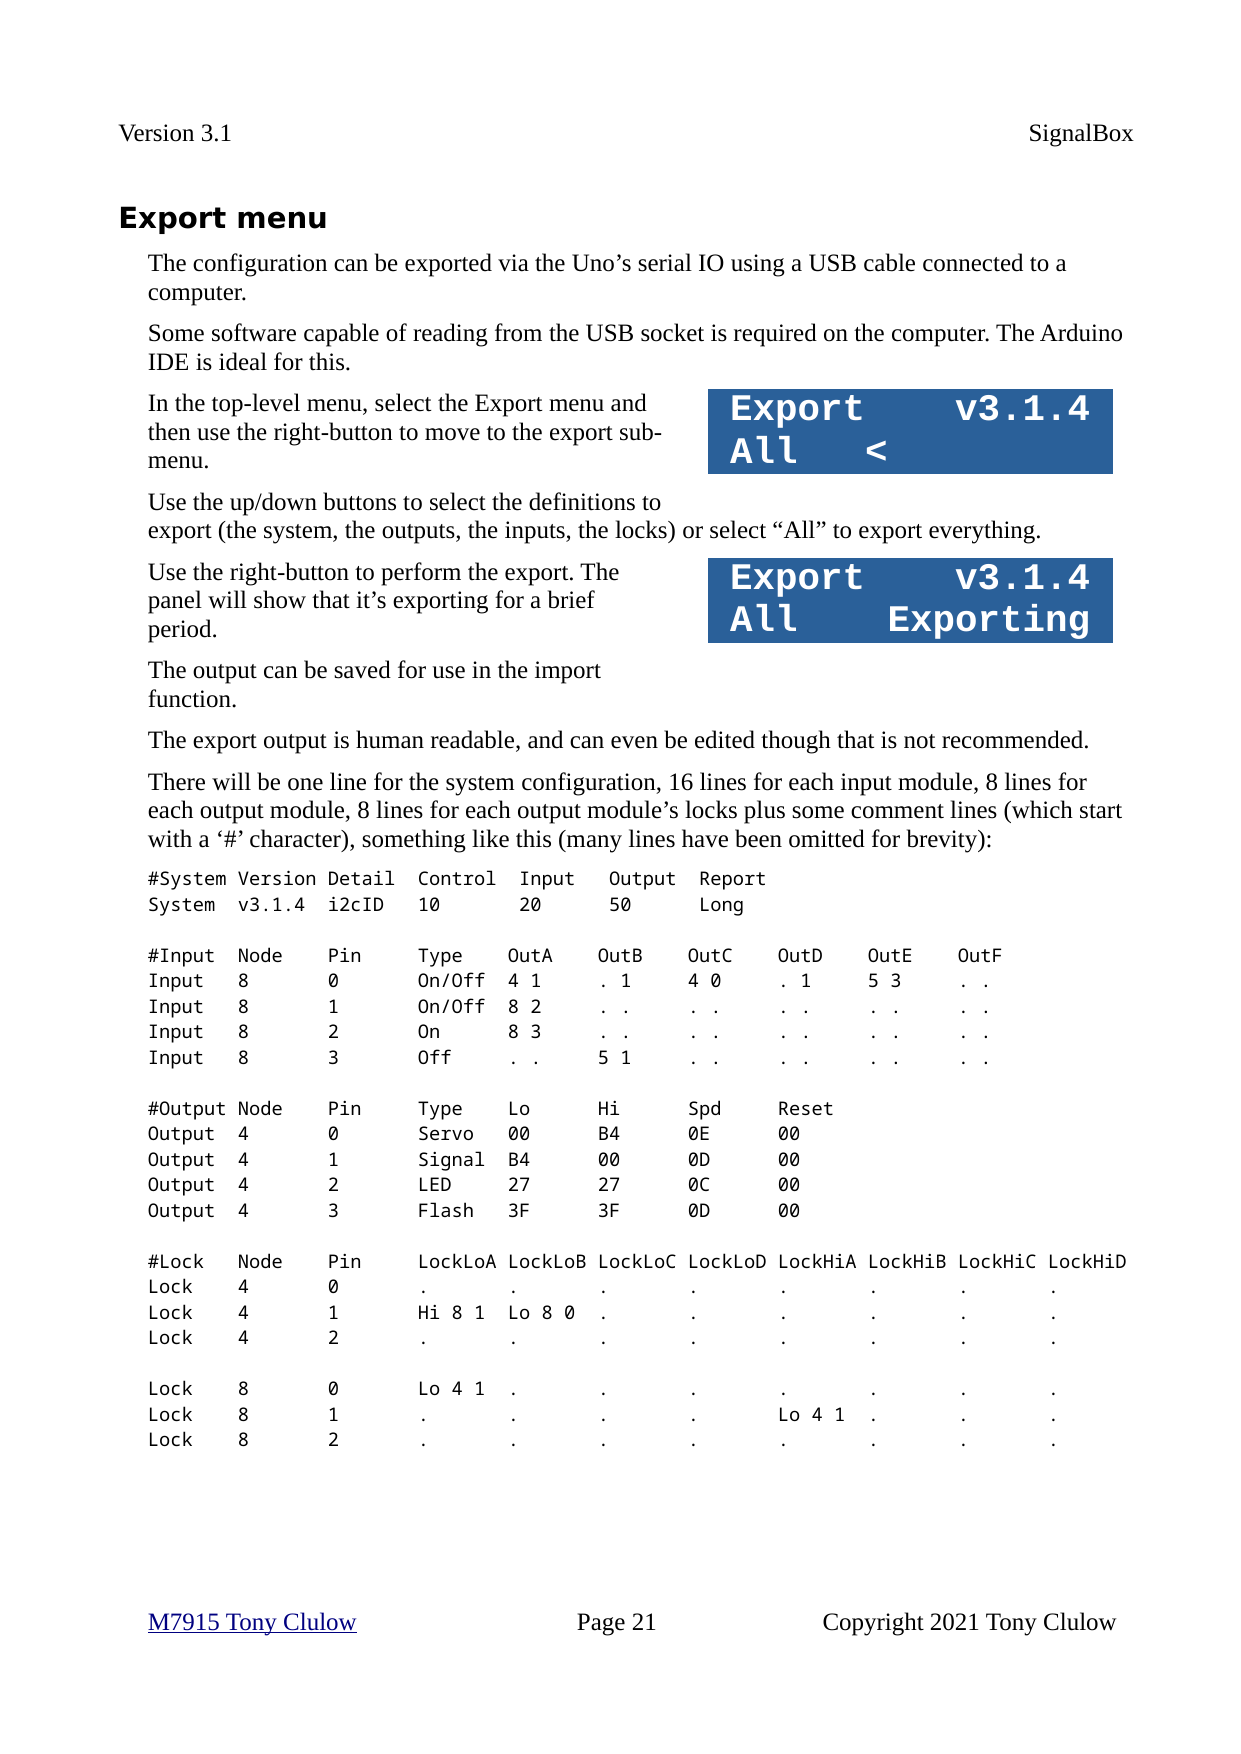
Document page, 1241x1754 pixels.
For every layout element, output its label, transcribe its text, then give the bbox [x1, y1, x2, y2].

text Use the right-button to perform the export. The panel will show that it’s exporting for a brief period. [148, 557, 1134, 643]
text The output can be saved for use in the import function. [148, 655, 1134, 713]
text In the top-level menu, select the Export menu and then use the right-button to move to the export sub-menu. [148, 388, 1134, 474]
text There will be one line for the system configuration, 16 lines for each input module, 8 lines for each output module, 8 lines for each output module’s locks plus some comment lines (which start with a ‘#’ character), something like this (many lines have been omitted for brevity): [148, 767, 1134, 853]
text #System Version Detail Control Input Output Report System v3.1.4 i2cID 10 20 50 Long #Input Node Pin Type OutA OutB OutC OutD OutE OutF Input 8 0 On/Off 4 1 . 1 4 0 . 1 5 3 . . Input 8 1 On/Off 8 2 . . . . . . . . . . Input 8 2 On 8 3 . . . . . . . . . . Input 8 3 Off . . 5 1 . . . . . . . . #Output Node Pin Type Lo Hi Spd Reset Output 4 0 Servo 00 B4 0E 00 Output 4 1 Signal B4 00 0D 00 Output 4 2 LED 27 27 0C 00 Output 4 3 Flash 3F 3F 0D 00 #Lock Node Pin LockLoA LockLoB LockLoC LockLoD LockHiA LockHiB LockHiC LockHiD Lock 4 0 . . . . . . . . Lock 4 1 Hi 8 1 Lo 8 0 . . . . . . Lock 4 2 . . . . . . . . Lock 8 0 Lo 4 1 . . . . . . . Lock 8 1 . . . . Lo 4 1 . . . Lock 8 2 . . . . . . . . [148, 865, 1134, 1503]
text Use the up/down buttons to select the definitions to export (the system, the outputs, the inputs, the locks) or select “All” to export everything. [148, 487, 1134, 544]
subtitle Export menu [118, 201, 1134, 235]
text Some software capable of reading from the USB socket is required on the computer. The Arduino IDE is ideal for this. [148, 318, 1134, 375]
text The export output is human readable, and can even be edited though that is not recommended. [148, 725, 1134, 754]
text The configuration can be exported via the Uno’s serial IO using a USB cable connected to a computer. [148, 248, 1134, 305]
